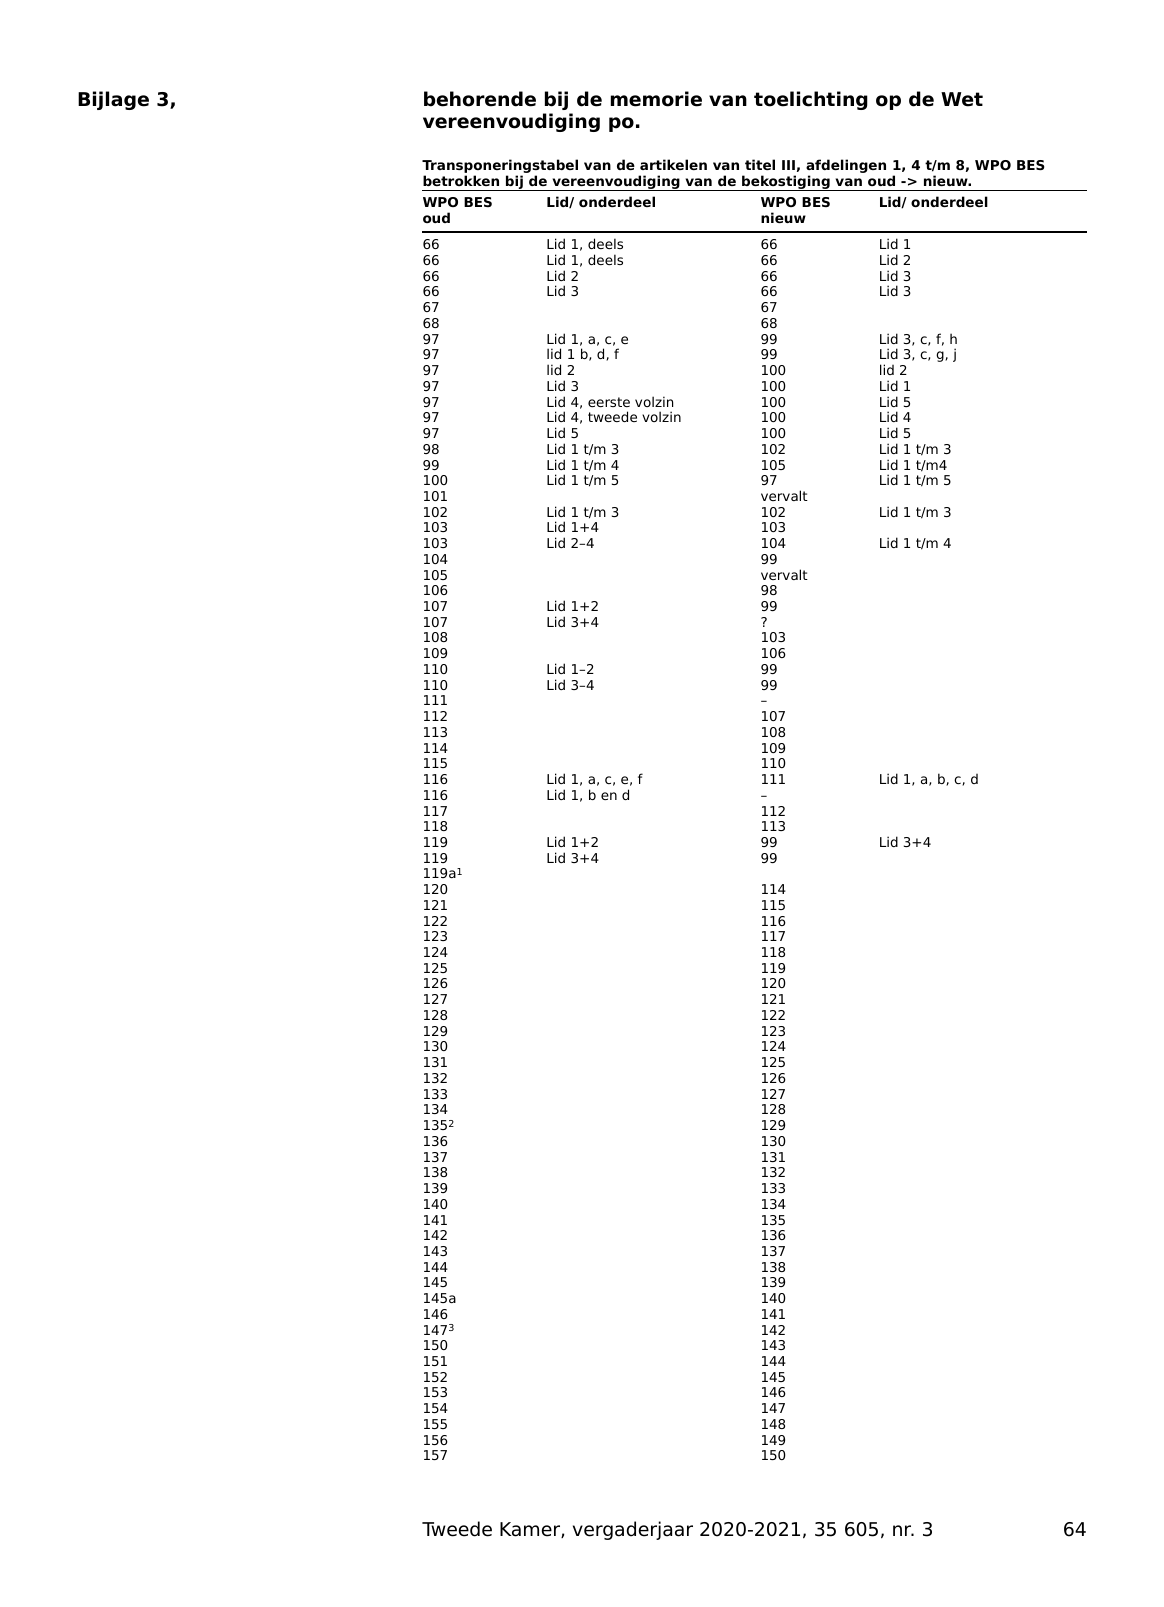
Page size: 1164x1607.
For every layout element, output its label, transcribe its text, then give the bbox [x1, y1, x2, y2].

table_cell [540, 976, 754, 992]
table_cell lid 1 b, d, f [540, 347, 754, 363]
table_cell Lid 3 [540, 379, 754, 394]
table_cell 134 [422, 1102, 540, 1118]
table_cell 108 [422, 630, 540, 646]
table_cell [540, 866, 754, 882]
table_cell [873, 740, 1087, 756]
table_cell [540, 1417, 754, 1432]
table_cell 102 [422, 505, 540, 520]
table_cell [540, 1181, 754, 1197]
table_cell 123 [754, 1024, 872, 1039]
table_cell 137 [422, 1149, 540, 1165]
table_cell 97 [422, 331, 540, 347]
table_cell [540, 300, 754, 316]
table_cell [873, 1417, 1087, 1432]
table_cell 111 [422, 693, 540, 709]
table_cell 120 [754, 976, 872, 992]
table_cell [873, 992, 1087, 1008]
table_cell 143 [754, 1338, 872, 1354]
table_cell [873, 961, 1087, 976]
table_cell Lid 5 [540, 426, 754, 442]
table_cell 154 [422, 1401, 540, 1417]
table_cell 142 [754, 1323, 872, 1338]
table_cell Lid 2 [873, 253, 1087, 268]
table_cell [540, 1118, 754, 1134]
table_cell 104 [754, 536, 872, 552]
table_cell 99 [754, 851, 872, 866]
table_cell 106 [754, 646, 872, 662]
table_cell [540, 992, 754, 1008]
table_cell Lid 1+4 [540, 520, 754, 536]
table_cell [540, 568, 754, 583]
table_cell 105 [754, 457, 872, 473]
table_cell WPO BES oud [422, 191, 540, 231]
table_cell ? [754, 615, 872, 630]
table_cell [540, 1354, 754, 1369]
table_cell 123 [422, 929, 540, 945]
table_cell Lid 5 [873, 426, 1087, 442]
table_cell [540, 1024, 754, 1039]
table_cell [873, 1212, 1087, 1228]
table_cell Lid 3 [540, 284, 754, 300]
table_cell 124 [754, 1039, 872, 1055]
table_cell [540, 1244, 754, 1259]
table_cell 136 [754, 1228, 872, 1244]
table_cell [873, 615, 1087, 630]
table_cell [540, 1134, 754, 1149]
table_cell 132 [754, 1165, 872, 1181]
table_cell 125 [422, 961, 540, 976]
table_cell [873, 1102, 1087, 1118]
table_cell [873, 568, 1087, 583]
table_cell [540, 1370, 754, 1385]
table_cell 99 [754, 599, 872, 614]
table_cell 99 [754, 662, 872, 677]
table_cell 132 [422, 1071, 540, 1086]
table_cell 103 [754, 630, 872, 646]
table_cell 140 [422, 1197, 540, 1212]
table_cell 109 [754, 740, 872, 756]
table_cell [873, 678, 1087, 693]
table_cell 121 [422, 898, 540, 913]
table_cell Lid 3 [873, 284, 1087, 300]
table_cell Lid 1–2 [540, 662, 754, 677]
table_cell 119 [422, 835, 540, 851]
table_cell [873, 914, 1087, 929]
table_cell 128 [754, 1102, 872, 1118]
table_cell 150 [754, 1448, 872, 1464]
table_cell vervalt [754, 568, 872, 583]
table_cell [873, 1149, 1087, 1165]
table_cell [873, 851, 1087, 866]
table_cell 146 [754, 1385, 872, 1401]
table_cell Lid 3, c, f, h [873, 331, 1087, 347]
table_cell 122 [754, 1008, 872, 1023]
table_cell Lid 1+2 [540, 835, 754, 851]
table_cell [873, 630, 1087, 646]
table_cell [540, 1071, 754, 1086]
table_cell [540, 1338, 754, 1354]
table_cell 149 [754, 1433, 872, 1448]
table_cell 119a1 [422, 866, 540, 882]
table_cell [540, 898, 754, 913]
table_cell 142 [422, 1228, 540, 1244]
table_cell [873, 929, 1087, 945]
table_cell 97 [422, 394, 540, 410]
table_cell 133 [754, 1181, 872, 1197]
table_cell 131 [422, 1055, 540, 1071]
table_cell 1352 [422, 1118, 540, 1134]
table_cell 156 [422, 1433, 540, 1448]
table_cell 114 [754, 882, 872, 898]
table_cell 129 [754, 1118, 872, 1134]
table_cell 134 [754, 1197, 872, 1212]
table_cell [540, 693, 754, 709]
table_cell 100 [754, 394, 872, 410]
table_cell [873, 1228, 1087, 1244]
table_cell [540, 1433, 754, 1448]
table_cell [873, 552, 1087, 567]
table_cell 146 [422, 1307, 540, 1322]
table_cell [873, 599, 1087, 614]
table_cell 148 [754, 1417, 872, 1432]
table_cell 147 [754, 1401, 872, 1417]
table_cell 110 [754, 756, 872, 772]
table_cell [873, 1039, 1087, 1055]
table_cell Lid 1 t/m 3 [540, 442, 754, 457]
table_cell [540, 1197, 754, 1212]
table_cell 100 [754, 379, 872, 394]
table_cell 118 [422, 819, 540, 835]
table_cell [873, 1260, 1087, 1275]
table_cell [873, 898, 1087, 913]
table_header Transponeringstabel van de artikelen van titel III, afdelingen 1, 4 t/m 8, WPO BES betrokken bij de vereenvoudiging van de bekostiging van oud -> nieuw. [422, 158, 1087, 189]
table_cell [873, 1024, 1087, 1039]
table_cell Lid 4, tweede volzin [540, 410, 754, 426]
table_cell 100 [754, 426, 872, 442]
table_cell 68 [754, 316, 872, 331]
table_cell 140 [754, 1291, 872, 1307]
table_cell Lid/ onderdeel [873, 191, 1087, 231]
table_cell Lid 1, a, c, e [540, 331, 754, 347]
table_cell [540, 1307, 754, 1322]
table_cell 66 [422, 233, 540, 253]
table_cell 130 [754, 1134, 872, 1149]
table_cell [540, 630, 754, 646]
table_cell 145 [422, 1275, 540, 1291]
table_cell 100 [754, 410, 872, 426]
table_cell 126 [422, 976, 540, 992]
table_cell Lid 1 t/m 4 [873, 536, 1087, 552]
table_cell Lid 1 [873, 379, 1087, 394]
table_cell Lid 1 t/m 3 [873, 505, 1087, 520]
table_cell 144 [422, 1260, 540, 1275]
table_cell 119 [422, 851, 540, 866]
table_cell [873, 866, 1087, 882]
table_cell 120 [422, 882, 540, 898]
table_cell [540, 552, 754, 567]
table_cell [873, 1197, 1087, 1212]
table_cell Lid 1 t/m 3 [540, 505, 754, 520]
table_cell Lid 1 t/m 5 [873, 473, 1087, 489]
table_cell 67 [422, 300, 540, 316]
table_cell [873, 788, 1087, 803]
table_cell [540, 1448, 754, 1464]
table_cell [540, 914, 754, 929]
table_cell [873, 583, 1087, 599]
table_cell 97 [754, 473, 872, 489]
table_cell [540, 1385, 754, 1401]
table_cell [873, 1354, 1087, 1369]
table_cell 103 [754, 520, 872, 536]
table_cell Lid 1+2 [540, 599, 754, 614]
table_cell [873, 1338, 1087, 1354]
table_cell 97 [422, 410, 540, 426]
table_cell 129 [422, 1024, 540, 1039]
table_cell [540, 1102, 754, 1118]
table_cell [873, 316, 1087, 331]
table_cell Lid 1, a, c, e, f [540, 772, 754, 788]
table_cell [873, 1008, 1087, 1023]
table_cell [540, 961, 754, 976]
table_cell 141 [422, 1212, 540, 1228]
table_cell Lid 2–4 [540, 536, 754, 552]
table_cell 108 [754, 725, 872, 740]
table_cell 111 [754, 772, 872, 788]
table_cell [873, 819, 1087, 835]
table_cell [540, 882, 754, 898]
table_cell vervalt [754, 489, 872, 504]
table_cell 106 [422, 583, 540, 599]
table_cell 144 [754, 1354, 872, 1369]
table_cell Lid 1, a, b, c, d [873, 772, 1087, 788]
table_cell 97 [422, 426, 540, 442]
table_cell 135 [754, 1212, 872, 1228]
table_cell [540, 489, 754, 504]
table_cell 100 [754, 363, 872, 379]
table_cell 117 [754, 929, 872, 945]
table_cell [540, 583, 754, 599]
table_cell 130 [422, 1039, 540, 1055]
table_cell 152 [422, 1370, 540, 1385]
table_cell 99 [422, 457, 540, 473]
table_cell 103 [422, 536, 540, 552]
table_cell [873, 1307, 1087, 1322]
table_cell 103 [422, 520, 540, 536]
table_cell [540, 945, 754, 961]
table_cell 133 [422, 1086, 540, 1102]
table_cell 122 [422, 914, 540, 929]
table_cell 98 [422, 442, 540, 457]
table_cell [873, 300, 1087, 316]
subtitle Bijlage 3, behorende bij de memorie van toelichting op de Wet vereenvoudiging po. [77, 89, 1087, 133]
table_cell 116 [422, 788, 540, 803]
table_cell [873, 520, 1087, 536]
table_cell Lid 3+4 [540, 615, 754, 630]
table_cell [754, 866, 872, 882]
table_cell [540, 929, 754, 945]
table_cell Lid 3 [873, 269, 1087, 284]
table_cell 119 [754, 961, 872, 976]
table_cell 104 [422, 552, 540, 567]
table_cell 102 [754, 505, 872, 520]
table_cell 145a [422, 1291, 540, 1307]
table_cell Lid 3–4 [540, 678, 754, 693]
table_cell 99 [754, 331, 872, 347]
table_cell [873, 945, 1087, 961]
table_cell – [754, 693, 872, 709]
table_cell [873, 646, 1087, 662]
table_cell 98 [754, 583, 872, 599]
table_cell 113 [422, 725, 540, 740]
table_cell [873, 1086, 1087, 1102]
table_cell [873, 1118, 1087, 1134]
table_cell [873, 489, 1087, 504]
table_cell [540, 1260, 754, 1275]
table_cell Lid 1 t/m4 [873, 457, 1087, 473]
table_cell [873, 1323, 1087, 1338]
table_cell Lid 1 t/m 5 [540, 473, 754, 489]
table_cell 145 [754, 1370, 872, 1385]
table_cell [873, 1071, 1087, 1086]
table_cell 1473 [422, 1323, 540, 1338]
table_cell 125 [754, 1055, 872, 1071]
table_cell 114 [422, 740, 540, 756]
table_cell lid 2 [873, 363, 1087, 379]
table_cell Lid 1, deels [540, 233, 754, 253]
table_cell 115 [754, 898, 872, 913]
table_cell 151 [422, 1354, 540, 1369]
table_cell [540, 1401, 754, 1417]
table_cell Lid 4, eerste volzin [540, 394, 754, 410]
table_cell [873, 803, 1087, 819]
table_cell [873, 1448, 1087, 1464]
table_cell [873, 1181, 1087, 1197]
table_cell Lid 4 [873, 410, 1087, 426]
table_cell Lid 5 [873, 394, 1087, 410]
table_cell [873, 1401, 1087, 1417]
table_cell 138 [422, 1165, 540, 1181]
table_cell 138 [754, 1260, 872, 1275]
table_cell Lid 1 [873, 233, 1087, 253]
table_cell 157 [422, 1448, 540, 1464]
table_cell [540, 709, 754, 725]
table_cell [873, 1165, 1087, 1181]
table_cell 66 [754, 269, 872, 284]
table_cell 102 [754, 442, 872, 457]
table_cell 153 [422, 1385, 540, 1401]
table_cell 155 [422, 1417, 540, 1432]
table_cell [540, 1275, 754, 1291]
table_cell 117 [422, 803, 540, 819]
table_cell [540, 1149, 754, 1165]
table_cell 110 [422, 662, 540, 677]
table_cell Lid 1, b en d [540, 788, 754, 803]
table_cell 66 [754, 253, 872, 268]
table_cell 127 [754, 1086, 872, 1102]
table_cell lid 2 [540, 363, 754, 379]
table_cell 99 [754, 678, 872, 693]
table_cell 150 [422, 1338, 540, 1354]
table_cell [540, 1165, 754, 1181]
table_cell 66 [754, 233, 872, 253]
table_cell 109 [422, 646, 540, 662]
table_cell [540, 1323, 754, 1338]
table_cell [540, 819, 754, 835]
table_cell 141 [754, 1307, 872, 1322]
table_cell 113 [754, 819, 872, 835]
table_cell [873, 1291, 1087, 1307]
table_cell 112 [754, 803, 872, 819]
table_cell 127 [422, 992, 540, 1008]
table_cell 107 [422, 599, 540, 614]
table_cell [540, 725, 754, 740]
table_cell [873, 1275, 1087, 1291]
table_cell 99 [754, 835, 872, 851]
table_cell [873, 1370, 1087, 1385]
table_cell [873, 882, 1087, 898]
table_cell 66 [422, 253, 540, 268]
table_cell 97 [422, 347, 540, 363]
table_cell [540, 803, 754, 819]
table_cell 66 [422, 269, 540, 284]
table_cell 116 [422, 772, 540, 788]
table_cell 139 [754, 1275, 872, 1291]
table_cell [873, 1055, 1087, 1071]
table_cell 139 [422, 1181, 540, 1197]
table_cell [540, 1291, 754, 1307]
table_cell 115 [422, 756, 540, 772]
table_cell 118 [754, 945, 872, 961]
table_cell [873, 976, 1087, 992]
table_cell 121 [754, 992, 872, 1008]
table_cell [540, 1212, 754, 1228]
table_cell 131 [754, 1149, 872, 1165]
table_cell [873, 693, 1087, 709]
table_cell [540, 740, 754, 756]
table_cell [540, 756, 754, 772]
table_cell 110 [422, 678, 540, 693]
table_cell [873, 1244, 1087, 1259]
table_cell [873, 1433, 1087, 1448]
table_cell 99 [754, 347, 872, 363]
table_cell [540, 316, 754, 331]
table_cell [873, 662, 1087, 677]
table_cell 137 [754, 1244, 872, 1259]
table_cell 101 [422, 489, 540, 504]
table_cell [873, 709, 1087, 725]
table_cell Lid 2 [540, 269, 754, 284]
table_cell 105 [422, 568, 540, 583]
table_cell [540, 1055, 754, 1071]
table_cell Lid 3+4 [540, 851, 754, 866]
table_cell [540, 1228, 754, 1244]
table_cell 136 [422, 1134, 540, 1149]
table_cell [873, 1134, 1087, 1149]
table_cell 107 [422, 615, 540, 630]
table_cell [873, 756, 1087, 772]
table_cell 97 [422, 363, 540, 379]
table_cell [540, 646, 754, 662]
table_cell [873, 725, 1087, 740]
table_cell 128 [422, 1008, 540, 1023]
table_cell 66 [754, 284, 872, 300]
table_cell [540, 1086, 754, 1102]
table_cell 107 [754, 709, 872, 725]
table_cell 68 [422, 316, 540, 331]
table_cell 100 [422, 473, 540, 489]
table_cell 126 [754, 1071, 872, 1086]
table_cell WPO BES nieuw [754, 191, 872, 231]
table_cell 116 [754, 914, 872, 929]
table_cell Lid 1 t/m 4 [540, 457, 754, 473]
table_cell 66 [422, 284, 540, 300]
table_cell Lid 3, c, g, j [873, 347, 1087, 363]
table_cell 99 [754, 552, 872, 567]
table_cell 143 [422, 1244, 540, 1259]
table_cell Lid 1, deels [540, 253, 754, 268]
table_cell [873, 1385, 1087, 1401]
table_cell – [754, 788, 872, 803]
table_cell 97 [422, 379, 540, 394]
table_cell [540, 1008, 754, 1023]
table_cell Lid/ onderdeel [540, 191, 754, 231]
table_cell 67 [754, 300, 872, 316]
table_cell Lid 1 t/m 3 [873, 442, 1087, 457]
table_cell 124 [422, 945, 540, 961]
table_cell Lid 3+4 [873, 835, 1087, 851]
table_cell 112 [422, 709, 540, 725]
table_cell [540, 1039, 754, 1055]
